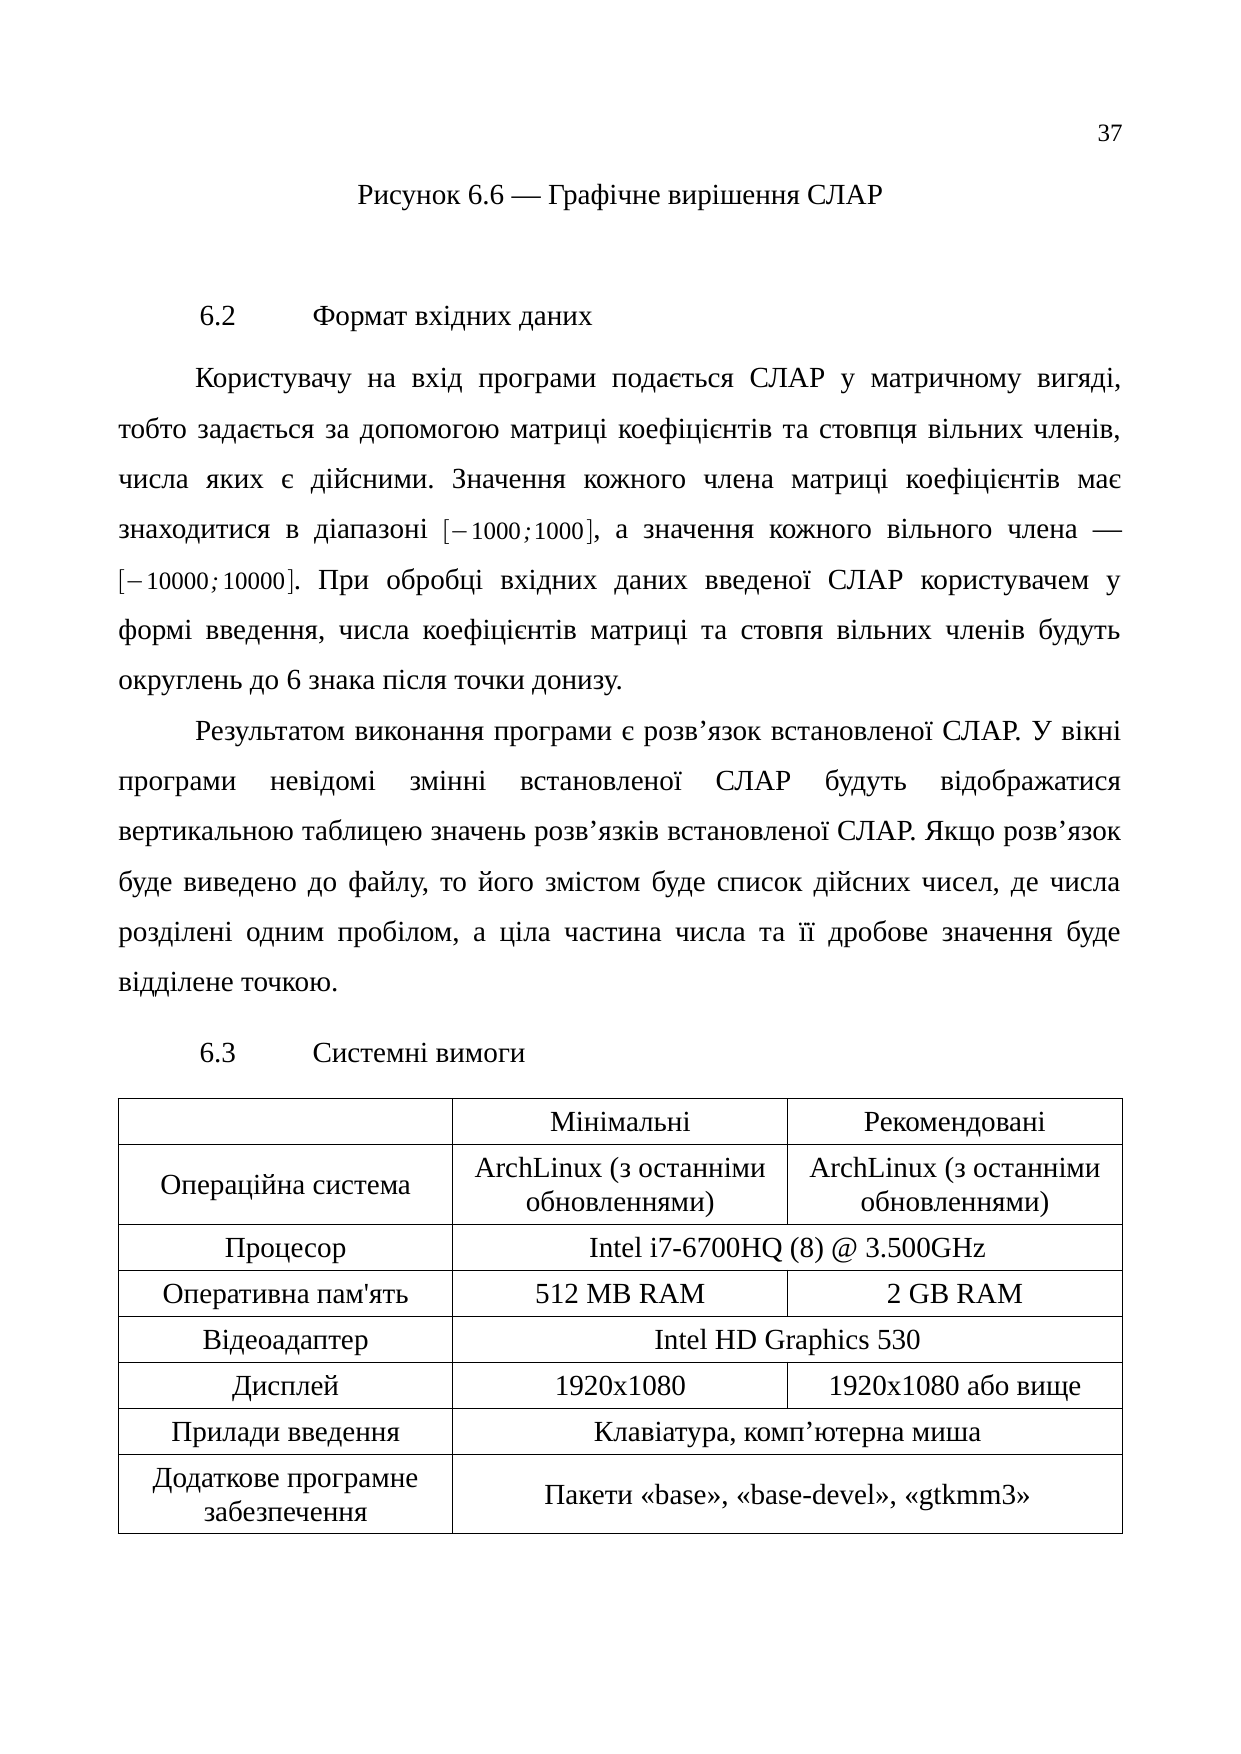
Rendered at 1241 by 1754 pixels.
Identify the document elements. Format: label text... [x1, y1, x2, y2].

table_cell Оперативна пам'ять [119, 1271, 452, 1316]
table_header [119, 1099, 452, 1144]
text Користувачу на вхід програми подається СЛАР у матричному вигяді, тобто задається за допомогою матриці коефіцієнтів та стовпця вільних членів, числа яких є дійсними. Значення кожного члена матриці коефіцієнтів має знаходитися в діапазоні , а значення кожного вільного члена — . При обробці вхідних даних введеної СЛАР користувачем у формі введення, числа коефіцієнтів матриці та стовпя вільних членів будуть округлень до 6 знака після точки донизу. [118, 361, 1122, 696]
subtitle Системні вимоги [192, 1036, 1122, 1069]
table_cell ArchLinux (з останніми обновленнями) [788, 1145, 1122, 1223]
text Результатом виконання програми є розв’язок встановленої СЛАР. У вікні програми невідомі змінні встановленої СЛАР будуть відображатися вертикальною таблицею значень розв’язків встановленої СЛАР. Якщо розв’язок буде виведено до файлу, то його змістом буде список дійсних чисел, де числа розділені одним пробілом, а ціла частина числа та її дробове значення буде відділене точкою. [118, 713, 1122, 998]
table_cell 512 MB RAM [453, 1271, 787, 1316]
table_cell Прилади введення [119, 1409, 452, 1454]
table_cell Процесор [119, 1225, 452, 1269]
table_cell 1920x1080 [453, 1363, 787, 1408]
table_cell Пакети «base», «base-devel», «gtkmm3» [453, 1455, 1122, 1533]
text Рисунок 6.6 — Графічне вирішення СЛАР [118, 177, 1122, 210]
table_header Рекомендовані [788, 1099, 1122, 1144]
table_cell ArchLinux (з останніми обновленнями) [453, 1145, 787, 1223]
table_cell Операційна система [119, 1145, 452, 1223]
table_cell Додаткове програмне забезпечення [119, 1455, 452, 1533]
table_header Мінімальні [453, 1099, 787, 1144]
table_cell Intel HD Graphics 530 [453, 1317, 1122, 1362]
table_cell Відеоадаптер [119, 1317, 452, 1362]
table_cell Дисплей [119, 1363, 452, 1408]
subtitle Формат вхідних даних [192, 298, 1122, 332]
table_cell Intel i7-6700HQ (8) @ 3.500GHz [453, 1225, 1122, 1269]
table_cell 2 GB RAM [788, 1271, 1122, 1316]
table_cell 1920x1080 або вище [788, 1363, 1122, 1408]
table_cell Клавіатура, комп’ютерна миша [453, 1409, 1122, 1454]
